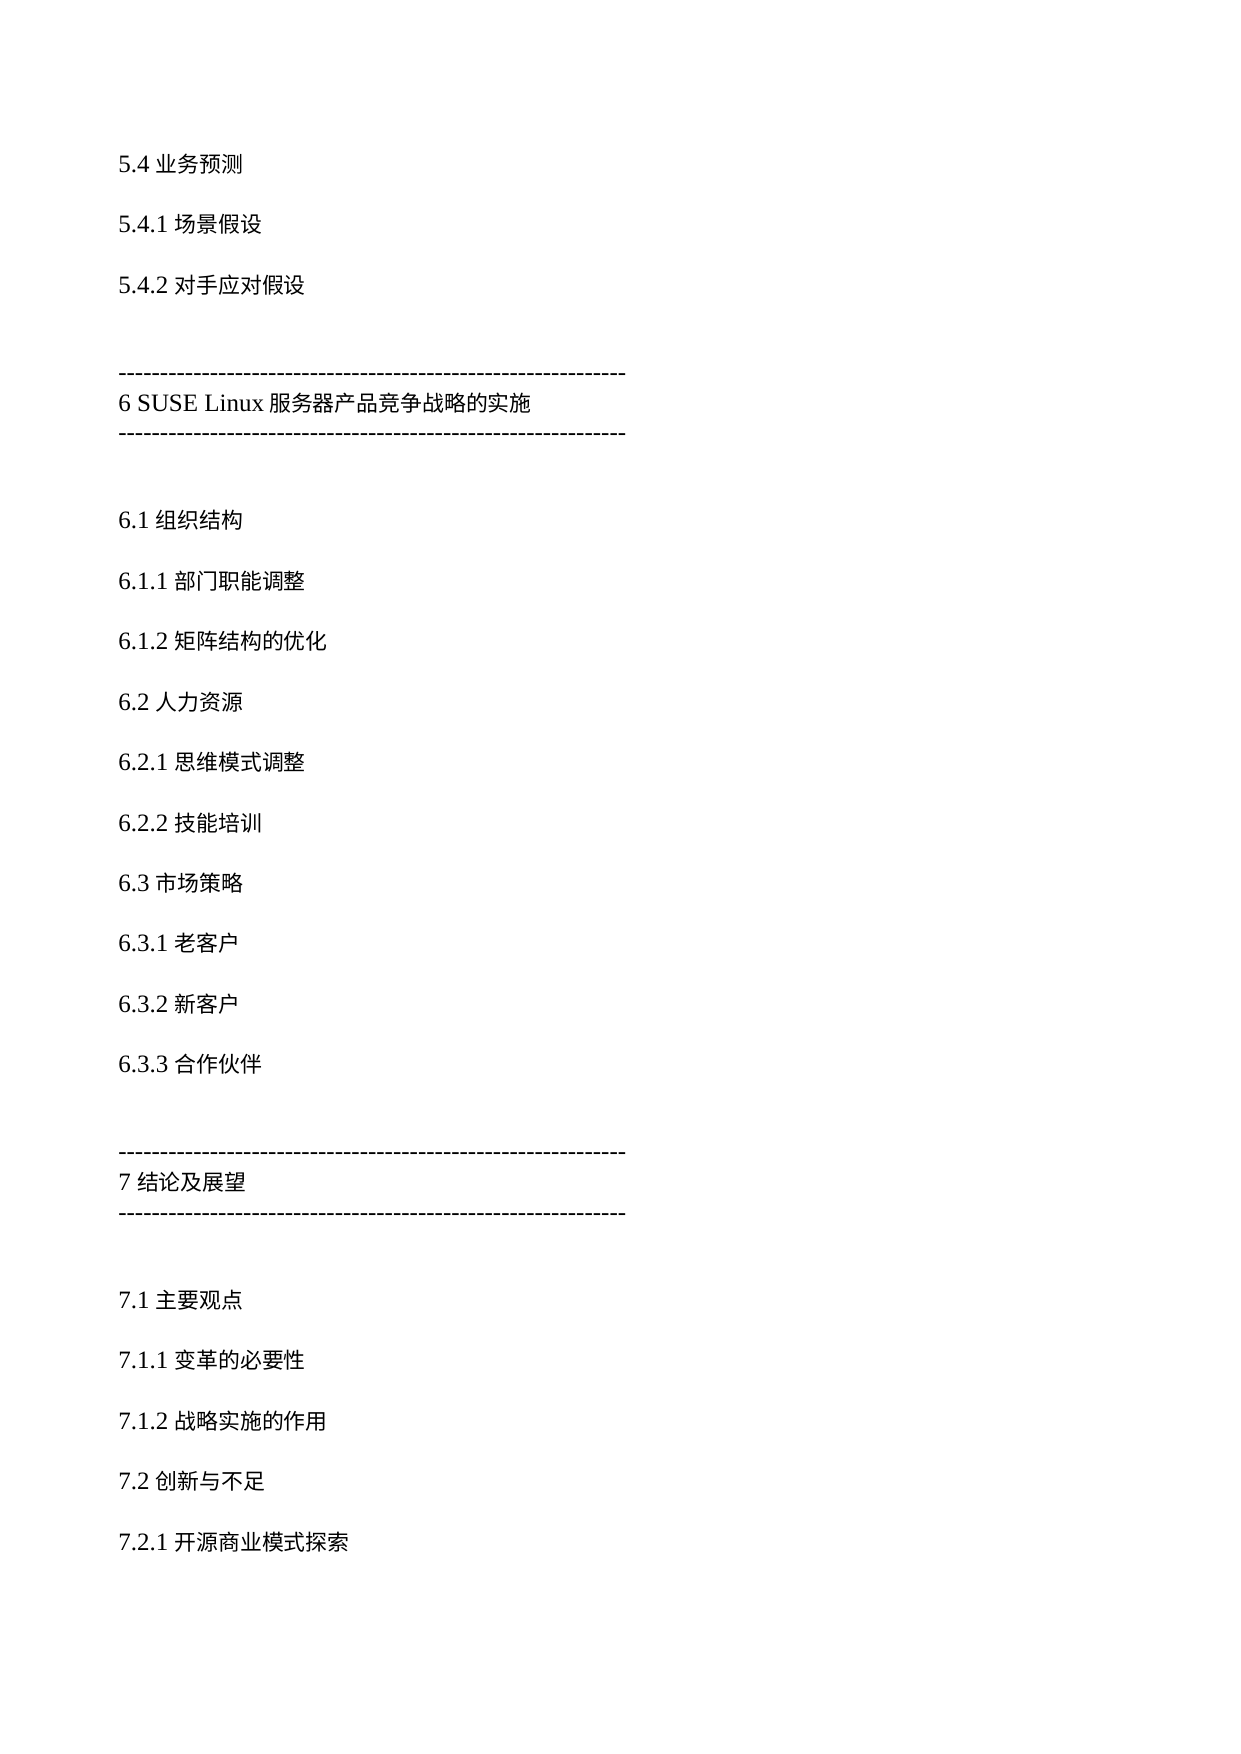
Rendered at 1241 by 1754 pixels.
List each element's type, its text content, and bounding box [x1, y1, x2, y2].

text 5.4.2 对手应对假设 [118, 268, 1122, 299]
text 6 SUSE Linux服务器产品竞争战略的实施 [118, 386, 1122, 417]
text 6.1 组织结构 [118, 503, 1122, 535]
text 7.1 主要观点 [118, 1283, 1122, 1315]
text 6.2 人力资源 [118, 685, 1122, 716]
text 6.3.1 老客户 [118, 926, 1122, 958]
text 6.1.2 矩阵结构的优化 [118, 624, 1122, 656]
text 7.1.2 战略实施的作用 [118, 1404, 1122, 1436]
text ------------------------------------------------------------- [118, 1136, 1122, 1165]
text 7 结论及展望 [118, 1165, 1122, 1197]
text 6.2.1 思维模式调整 [118, 745, 1122, 777]
text 6.1.1 部门职能调整 [118, 564, 1122, 596]
text ------------------------------------------------------------- [118, 357, 1122, 386]
text 7.2 创新与不足 [118, 1464, 1122, 1496]
text 5.4.1 场景假设 [118, 207, 1122, 239]
text 6.3 市场策略 [118, 866, 1122, 898]
text ------------------------------------------------------------- [118, 1197, 1122, 1226]
text 6.2.2 技能培训 [118, 806, 1122, 837]
text 7.1.1 变革的必要性 [118, 1343, 1122, 1375]
text 6.3.3 合作伙伴 [118, 1047, 1122, 1079]
text ------------------------------------------------------------- [118, 417, 1122, 446]
text 7.2.1 开源商业模式探索 [118, 1525, 1122, 1556]
text 5.4 业务预测 [118, 147, 1122, 178]
text 6.3.2 新客户 [118, 987, 1122, 1018]
